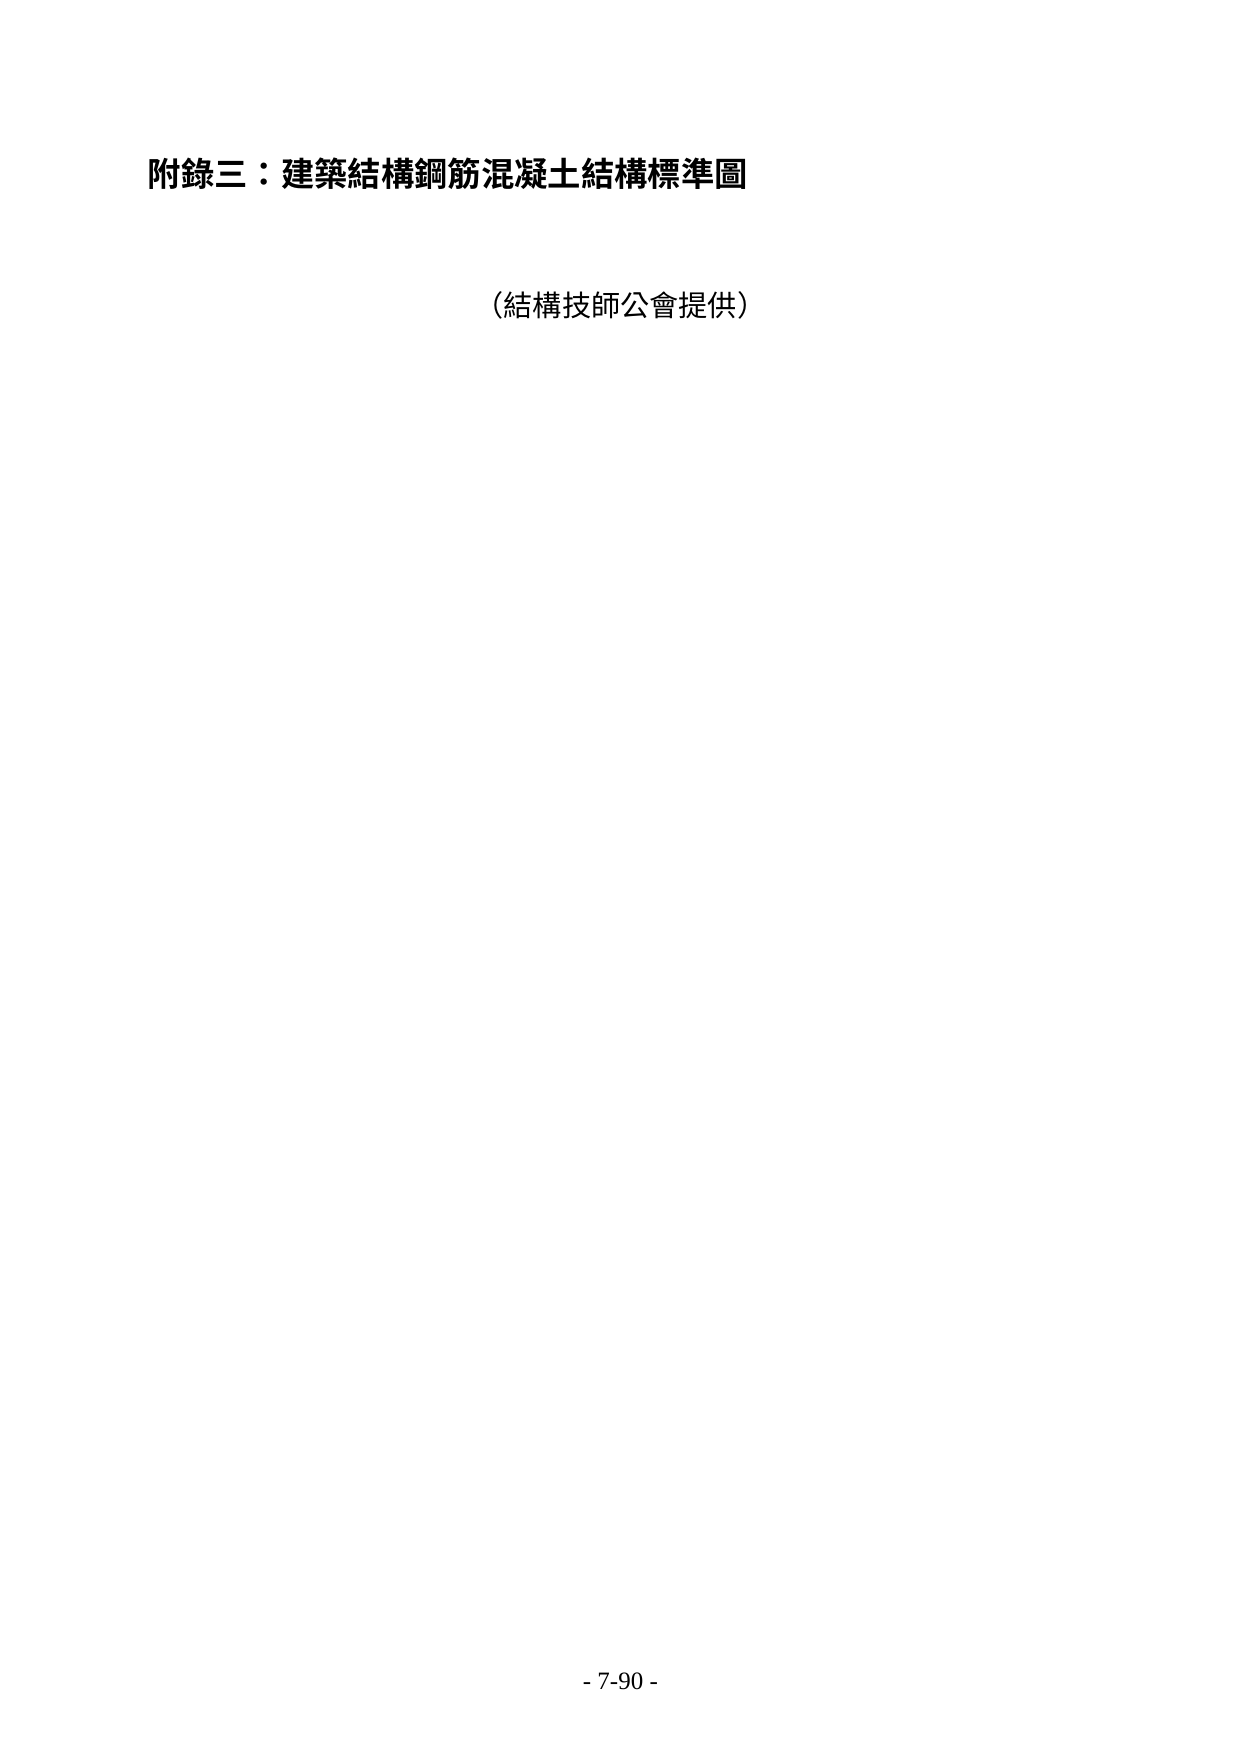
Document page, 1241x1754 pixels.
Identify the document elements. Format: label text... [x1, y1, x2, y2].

text （結構技師公會提供） [148, 282, 1092, 325]
subtitle 附錄三：建築結構鋼筋混凝土結構標準圖 [148, 148, 1092, 196]
